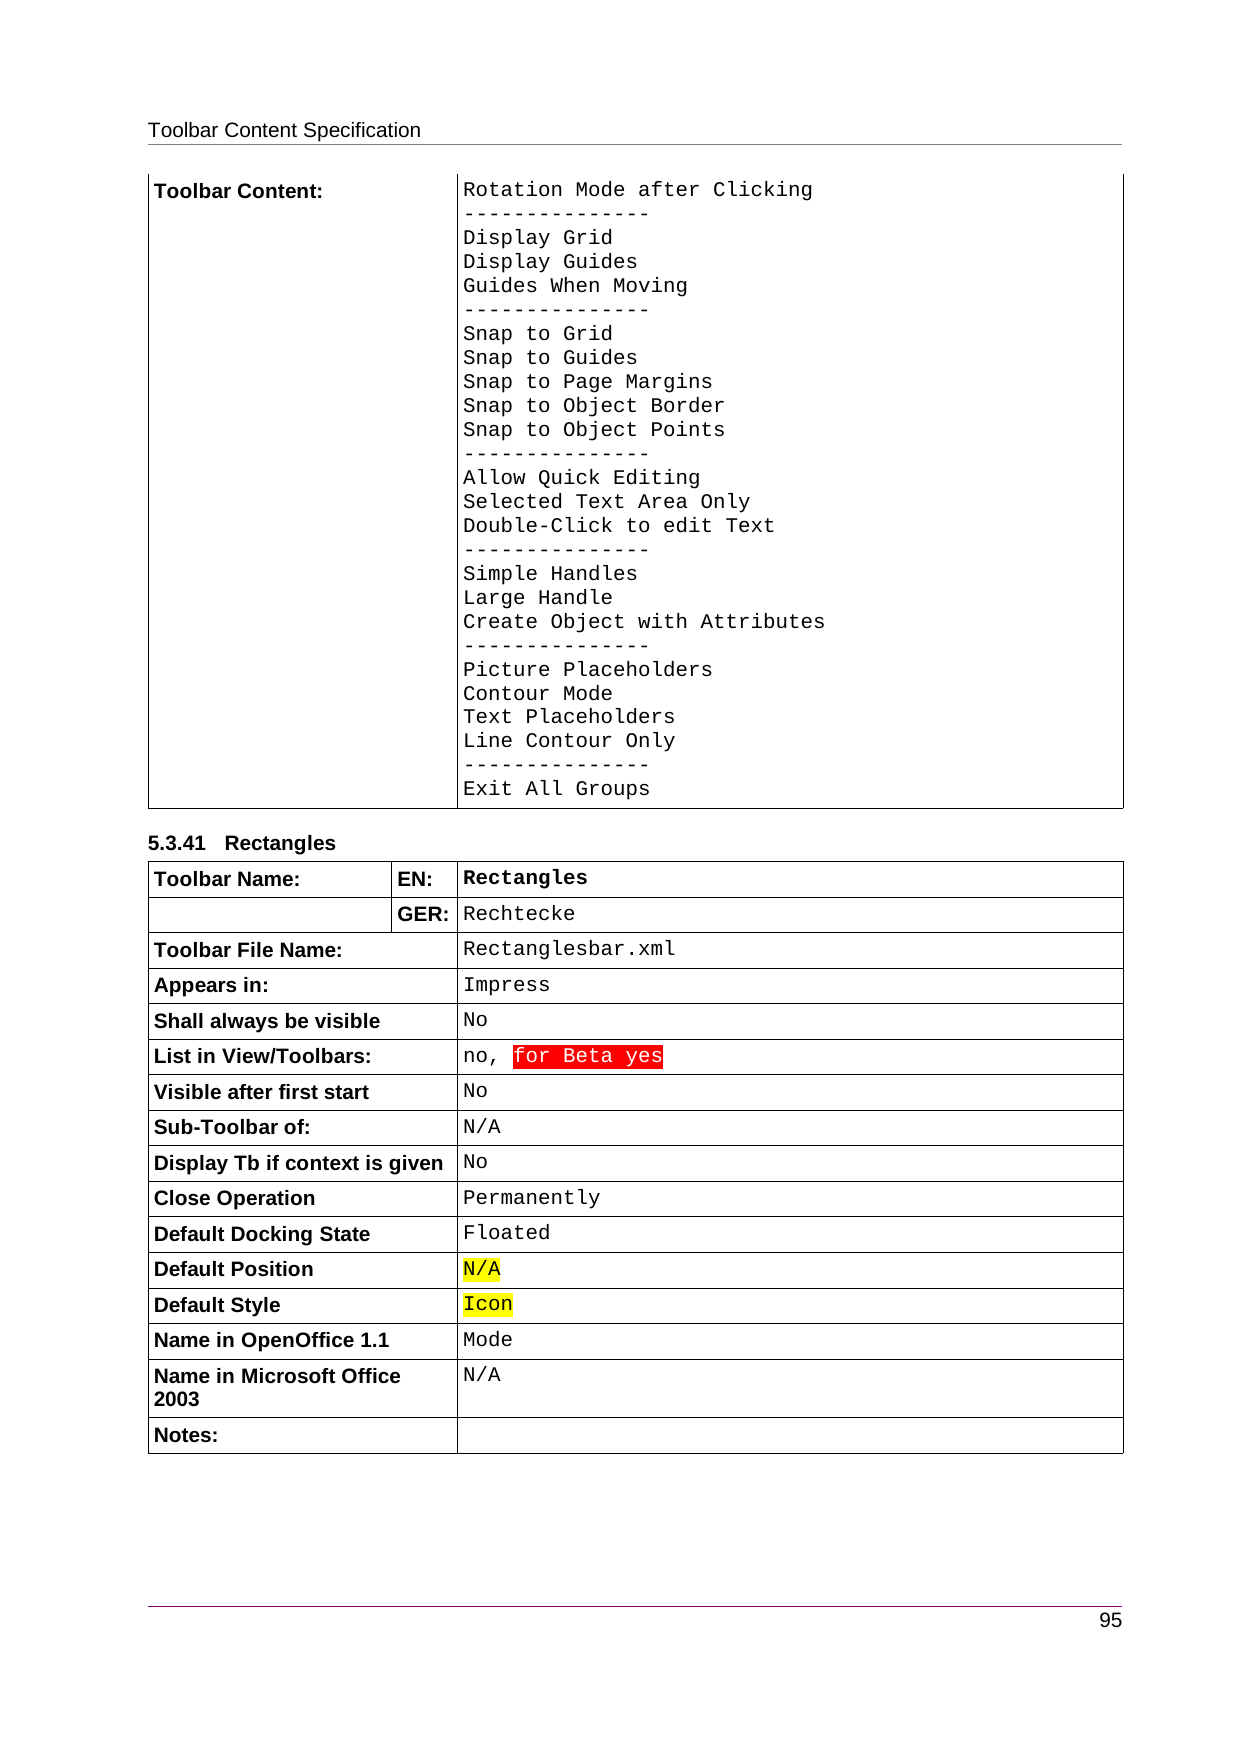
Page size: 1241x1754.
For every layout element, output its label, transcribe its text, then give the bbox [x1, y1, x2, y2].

table_cell Toolbar File Name: [149, 933, 457, 968]
table_cell Name in Microsoft Office 2003 [149, 1360, 457, 1417]
table_cell [458, 1418, 1123, 1453]
table_cell Rechtecke [458, 898, 1123, 932]
table_cell Icon [458, 1289, 1123, 1323]
table_cell Impress [458, 969, 1123, 1003]
table_cell N/A [458, 1111, 1123, 1145]
table_cell Shall always be visible [149, 1004, 457, 1039]
table_cell Rotation Mode after Clicking --------------- Display Grid Display Guides Guides When Moving --------------- Snap to Grid Snap to Guides Snap to Page Margins Snap to Object Border Snap to Object Points --------------- Allow Quick Editing Selected Text Area Only Double-Click to edit Text --------------- Simple Handles Large Handle Create Object with Attributes --------------- Picture Placeholders Contour Mode Text Placeholders Line Contour Only --------------- Exit All Groups [458, 174, 1123, 808]
table_cell Visible after first start [149, 1075, 457, 1110]
table_cell Default Style [149, 1289, 457, 1323]
table_header Rectangles [458, 862, 1123, 897]
table_cell List in View/Toolbars: [149, 1040, 457, 1074]
table_cell Mode [458, 1324, 1123, 1359]
table_header Toolbar Name: [149, 862, 391, 897]
table_cell Rectanglesbar.xml [458, 933, 1123, 968]
table_header EN: [392, 862, 457, 897]
table_cell No [458, 1075, 1123, 1110]
table_cell Notes: [149, 1418, 457, 1453]
table_cell Name in OpenOffice 1.1 [149, 1324, 457, 1359]
table_cell Default Position [149, 1253, 457, 1288]
table_cell Toolbar Content: [149, 174, 457, 808]
table_cell Appears in: [149, 969, 457, 1003]
table_cell Sub-Toolbar of: [149, 1111, 457, 1145]
table_cell No [458, 1146, 1123, 1181]
table_cell No [458, 1004, 1123, 1039]
table_cell GER: [392, 898, 457, 932]
table_cell N/A [458, 1360, 1123, 1417]
table_cell [149, 898, 391, 932]
table_cell Floated [458, 1217, 1123, 1252]
table_cell Permanently [458, 1182, 1123, 1216]
table_cell Default Docking State [149, 1217, 457, 1252]
subtitle Rectangles [148, 832, 1122, 855]
table_cell Close Operation [149, 1182, 457, 1216]
table_cell no, for Beta yes [458, 1040, 1123, 1074]
table_cell N/A [458, 1253, 1123, 1288]
table_cell Display Tb if context is given [149, 1146, 457, 1181]
